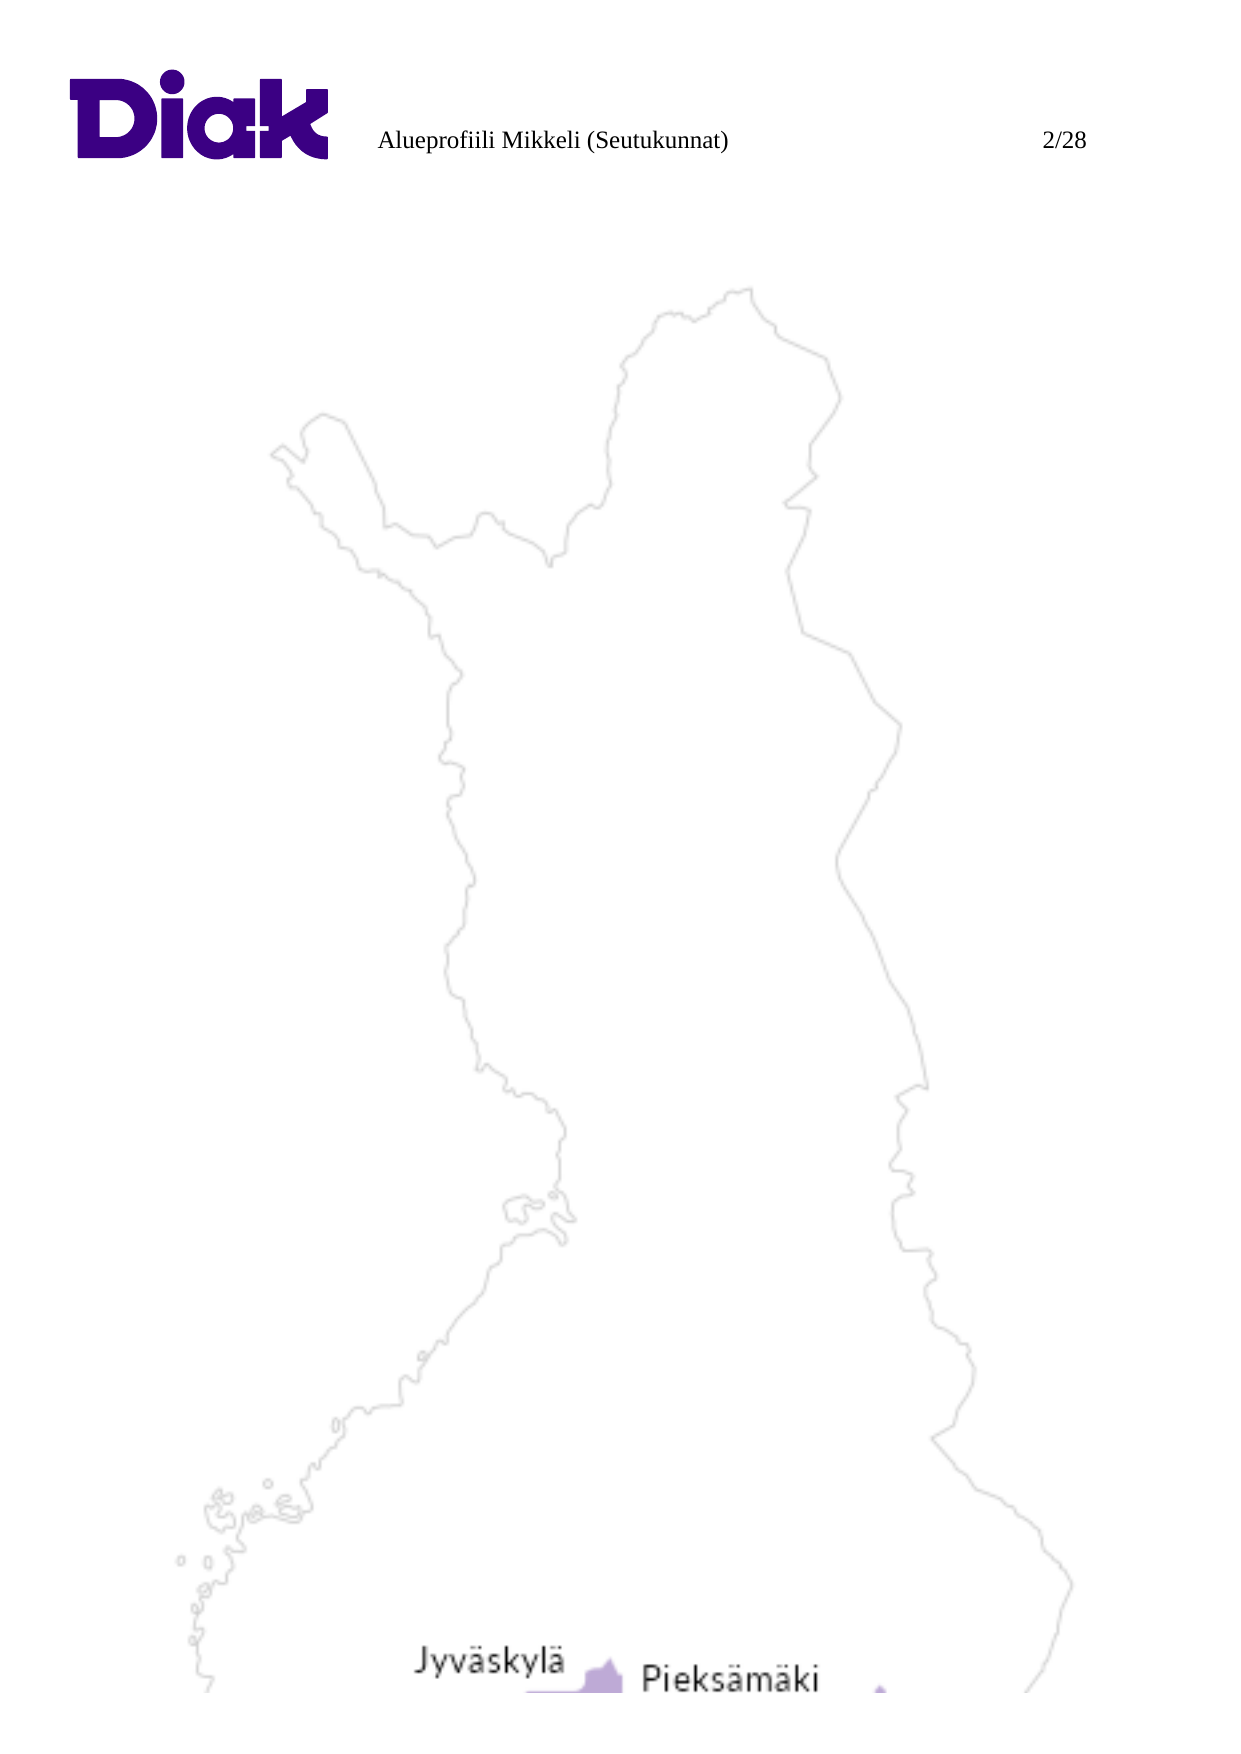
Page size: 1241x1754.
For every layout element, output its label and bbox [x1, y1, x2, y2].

picture [61, 196, 1179, 1693]
